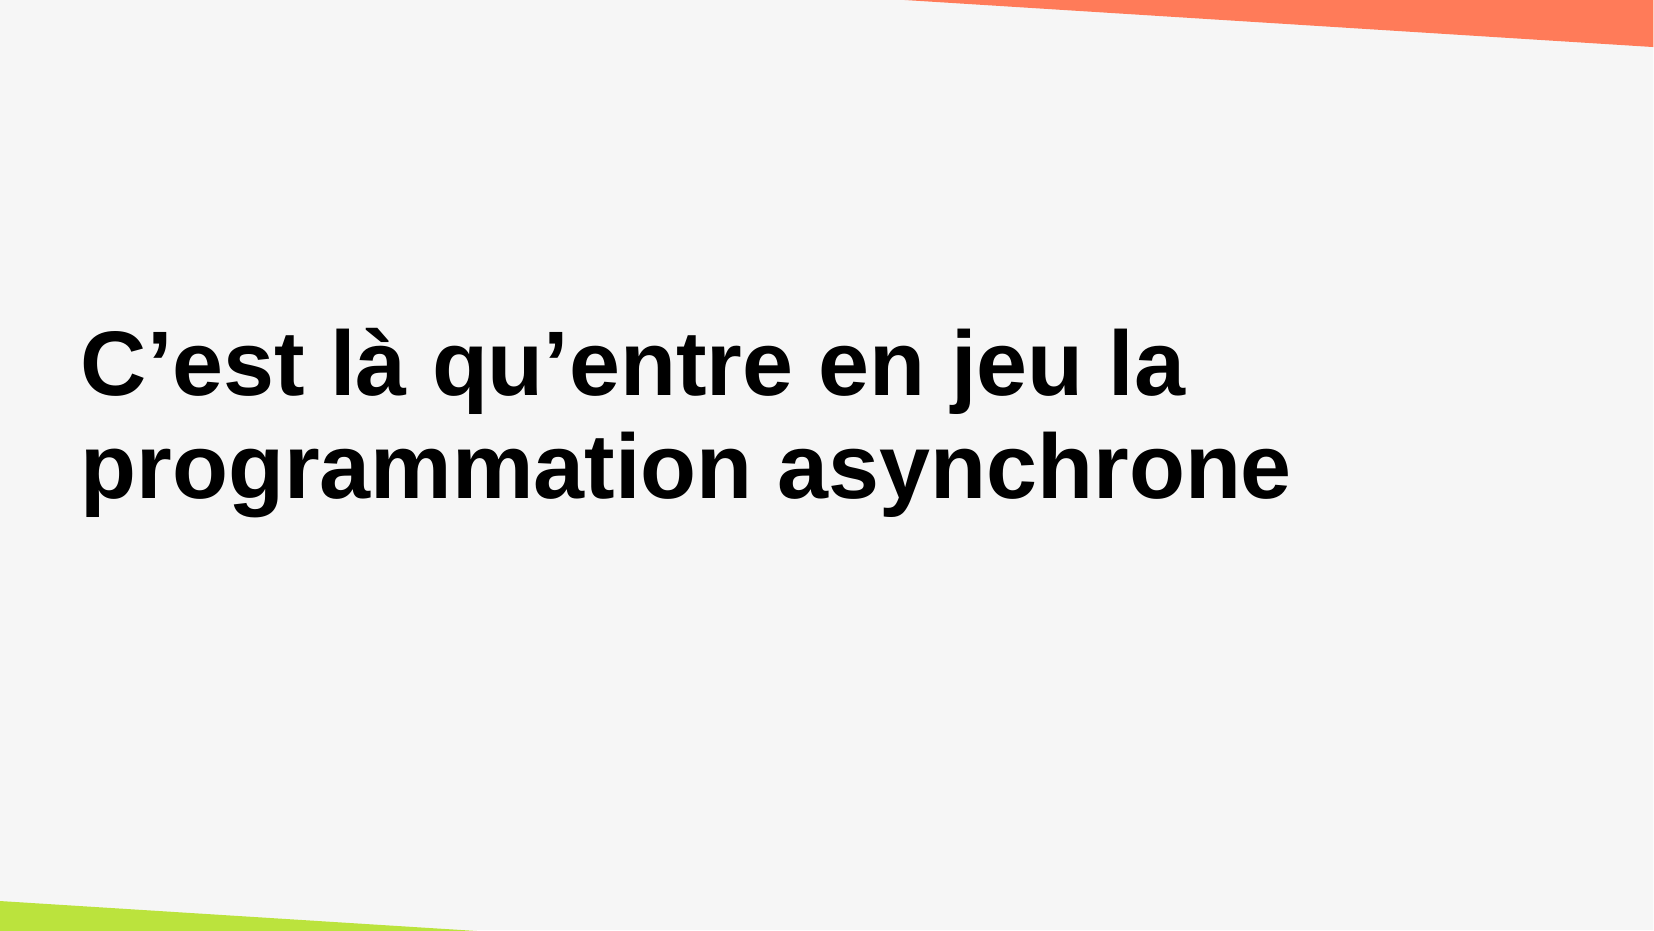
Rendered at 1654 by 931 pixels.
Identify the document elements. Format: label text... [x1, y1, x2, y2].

text_box [904, 0, 1654, 48]
list C’est là qu’entre en jeu la programmation asynchrone [80, 312, 1620, 532]
text_box [0, 901, 477, 931]
